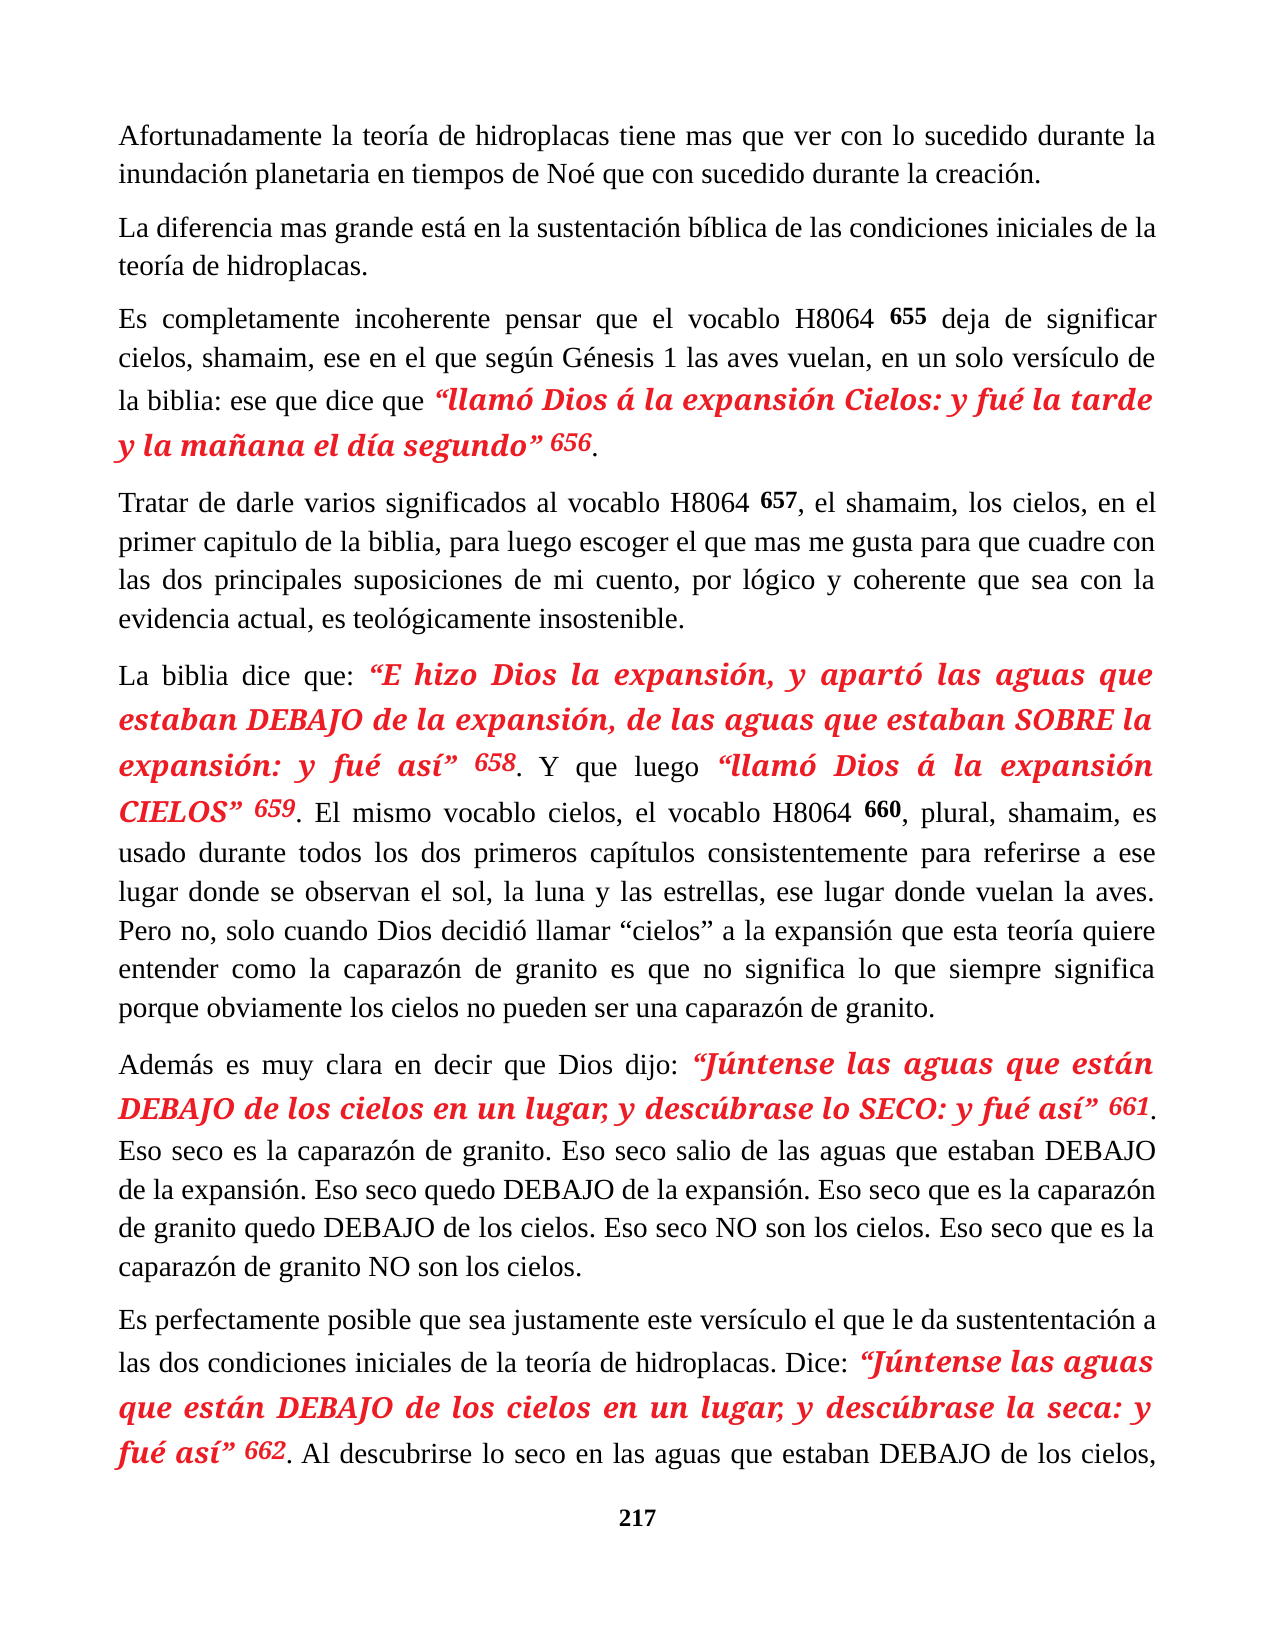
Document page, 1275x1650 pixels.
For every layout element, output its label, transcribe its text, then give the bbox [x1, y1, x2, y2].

text Es perfectamente posible que sea justamente este versículo el que le da sustententación a las dos condiciones iniciales de la teoría de hidroplacas. Dice: “Júntense las aguas que están DEBAJO de los cielos en un lugar, y descúbrase la seca: y fué así” . Al descubrirse lo seco en las aguas que estaban DEBAJO de los cielos, [118, 1302, 1157, 1472]
text Además es muy clara en decir que Dios dijo: “Júntense las aguas que están DEBAJO de los cielos en un lugar, y descúbrase lo SECO: y fué así” . Eso seco es la caparazón de granito. Eso seco salio de las aguas que estaban DEBAJO de la expansión. Eso seco quedo DEBAJO de la expansión. Eso seco que es la caparazón de granito quedo DEBAJO de los cielos. Eso seco NO son los cielos. Eso seco que es la caparazón de granito NO son los cielos. [118, 1043, 1157, 1282]
text La diferencia mas grande está en la sustentación bíblica de las condiciones iniciales de la teoría de hidroplacas. [118, 210, 1157, 282]
text La biblia dice que: “E hizo Dios la expansión, y apartó las aguas que estaban DEBAJO de la expansión, de las aguas que estaban SOBRE la expansión: y fué así” . Y que luego “llamó Dios á la expansión CIELOS” . El mismo vocablo cielos, el vocablo H8064 , plural, shamaim, es usado durante todos los dos primeros capítulos consistentemente para referirse a ese lugar donde se observan el sol, la luna y las estrellas, ese lugar donde vuelan la aves. Pero no, solo cuando Dios decidió llamar “cielos” a la expansión que esta teoría quiere entender como la caparazón de granito es que no significa lo que siempre significa porque obviamente los cielos no pueden ser una caparazón de granito. [118, 654, 1157, 1023]
text Es completamente incoherente pensar que el vocablo H8064 deja de significar cielos, shamaim, ese en el que según Génesis 1 las aves vuelan, en un solo versículo de la biblia: ese que dice que “llamó Dios á la expansión Cielos: y fué la tarde y la mañana el día segundo” . [118, 301, 1157, 465]
text Tratar de darle varios significados al vocablo H8064 , el shamaim, los cielos, en el primer capitulo de la biblia, para luego escoger el que mas me gusta para que cuadre con las dos principales suposiciones de mi cuento, por lógico y coherente que sea con la evidencia actual, es teológicamente insostenible. [118, 485, 1157, 634]
text Afortunadamente la teoría de hidroplacas tiene mas que ver con lo sucedido durante la inundación planetaria en tiempos de Noé que con sucedido durante la creación. [118, 118, 1157, 190]
